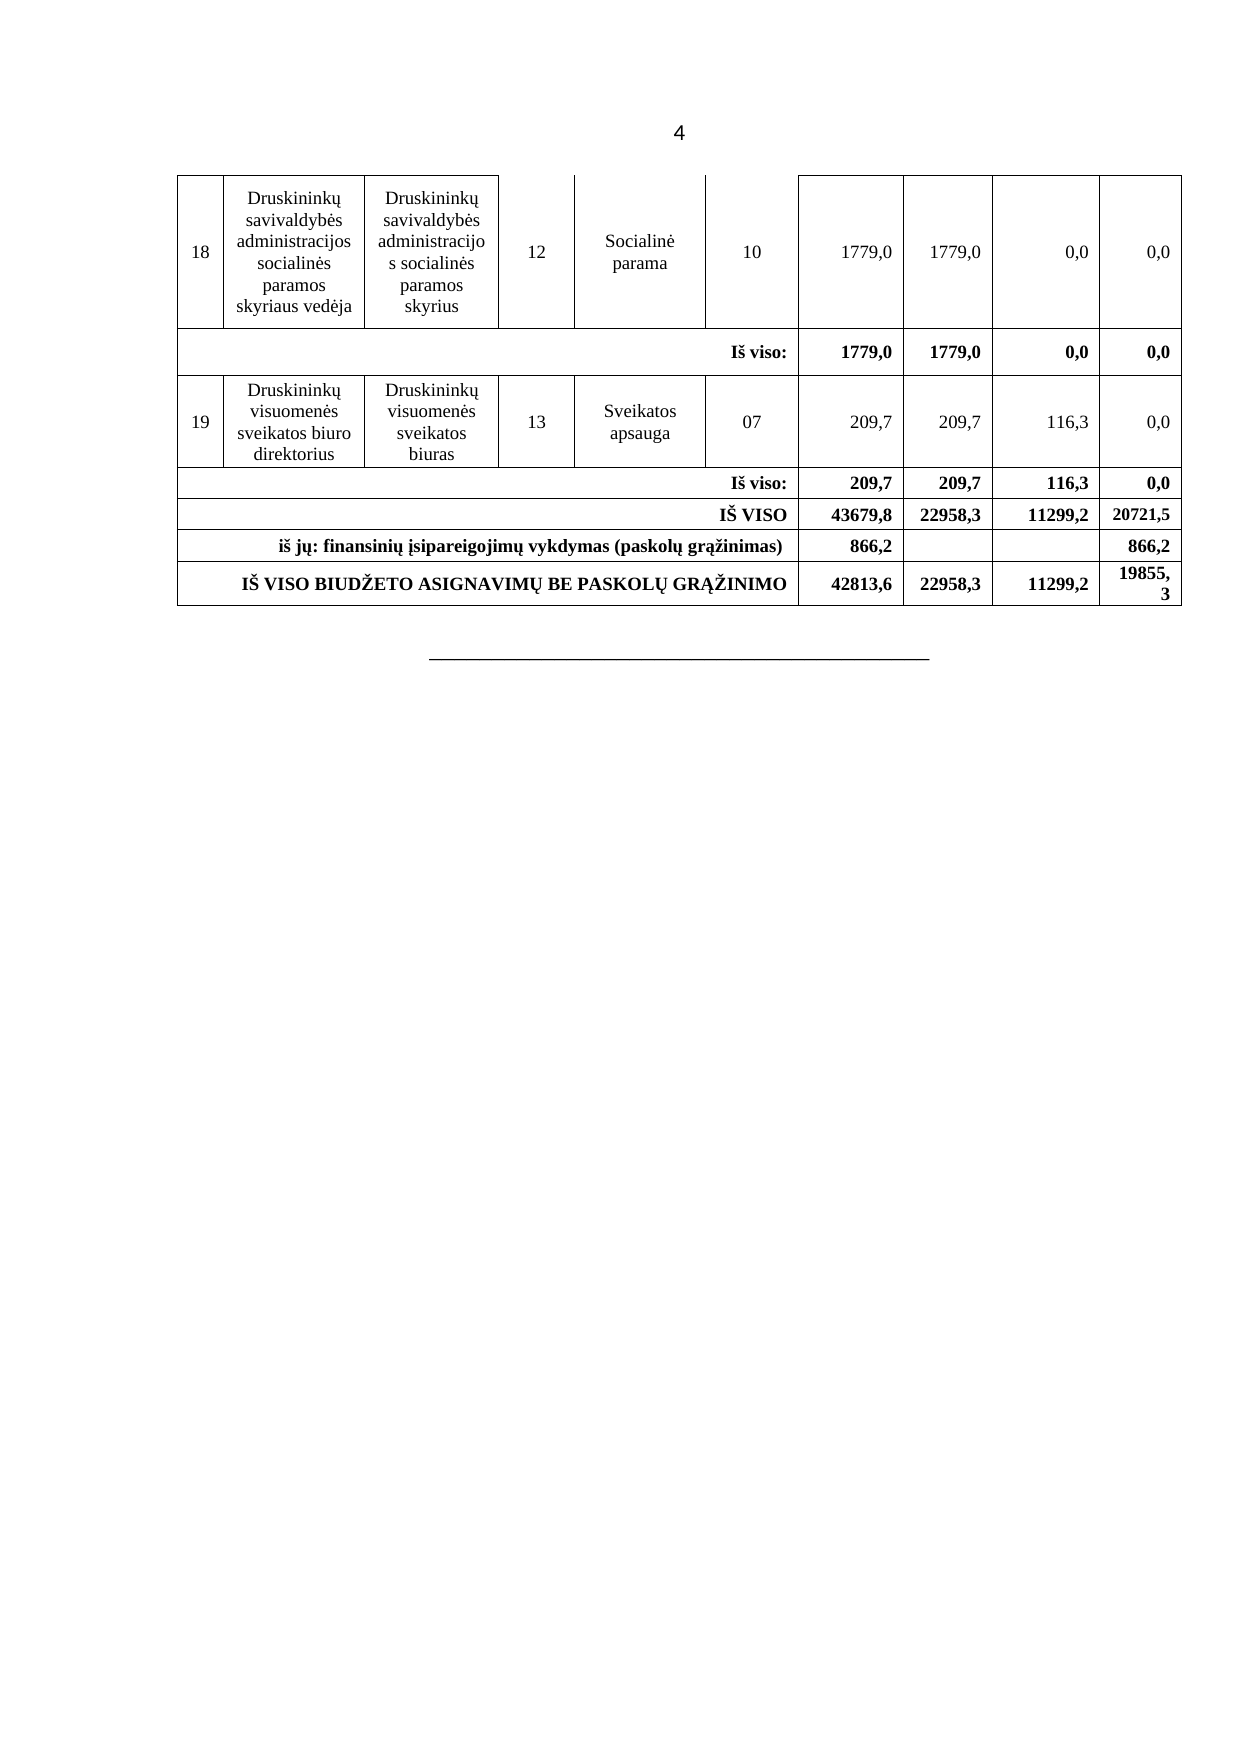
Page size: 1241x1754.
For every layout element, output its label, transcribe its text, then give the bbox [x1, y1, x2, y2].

table_cell Iš viso: [178, 468, 798, 498]
table_cell 0,0 [993, 176, 1099, 328]
table_cell Iš viso: [178, 329, 798, 375]
table_cell Druskininkų savivaldybės administracijos socialinės paramos skyrius [365, 176, 498, 328]
table_cell IŠ VISO [178, 499, 798, 529]
text ________________________________________ [177, 634, 1181, 663]
table_cell 13 [499, 376, 574, 467]
table_cell 12 [499, 175, 574, 328]
table_cell 0,0 [1100, 329, 1181, 375]
table_cell 22958,3 [904, 562, 992, 605]
table_cell 10 [706, 175, 798, 328]
table_cell 0,0 [1100, 176, 1181, 328]
table_cell 19 [178, 376, 223, 467]
table_cell 22958,3 [904, 499, 992, 529]
table_cell 19855,3 [1100, 562, 1181, 605]
table_cell Druskininkų visuomenės sveikatos biuro direktorius [224, 376, 364, 467]
table_cell 07 [706, 376, 798, 467]
table_cell 42813,6 [799, 562, 903, 605]
table_cell 866,2 [1100, 530, 1181, 561]
table_cell 209,7 [904, 376, 992, 467]
table_cell 866,2 [799, 530, 903, 561]
table_cell 0,0 [1100, 376, 1181, 467]
table_cell 1779,0 [799, 329, 903, 375]
table_cell 209,7 [904, 468, 992, 498]
table_cell 116,3 [993, 468, 1099, 498]
table_cell Sveikatos apsauga [575, 376, 705, 467]
table_cell 116,3 [993, 376, 1099, 467]
table_cell Druskininkų savivaldybės administracijos socialinės paramos skyriaus vedėja [224, 176, 364, 328]
table_cell 20721,5 [1100, 499, 1181, 529]
table_cell [993, 530, 1099, 561]
table_cell 209,7 [799, 468, 903, 498]
table_cell [904, 530, 992, 561]
table_cell 11299,2 [993, 562, 1099, 605]
table_cell Socialinė parama [575, 175, 705, 328]
table_cell 0,0 [993, 329, 1099, 375]
table_cell IŠ VISO BIUDŽETO ASIGNAVIMŲ BE PASKOLŲ GRĄŽINIMO [178, 562, 798, 605]
table_cell 1779,0 [904, 176, 992, 328]
table_cell iš jų: finansinių įsipareigojimų vykdymas (paskolų grąžinimas) [178, 530, 798, 561]
table_cell Druskininkų visuomenės sveikatos biuras [365, 376, 498, 467]
table_cell 1779,0 [799, 176, 903, 328]
table_cell 0,0 [1100, 468, 1181, 498]
table_cell 1779,0 [904, 329, 992, 375]
table_cell 18 [178, 176, 223, 328]
table_cell 11299,2 [993, 499, 1099, 529]
table_cell 209,7 [799, 376, 903, 467]
table_cell 43679,8 [799, 499, 903, 529]
